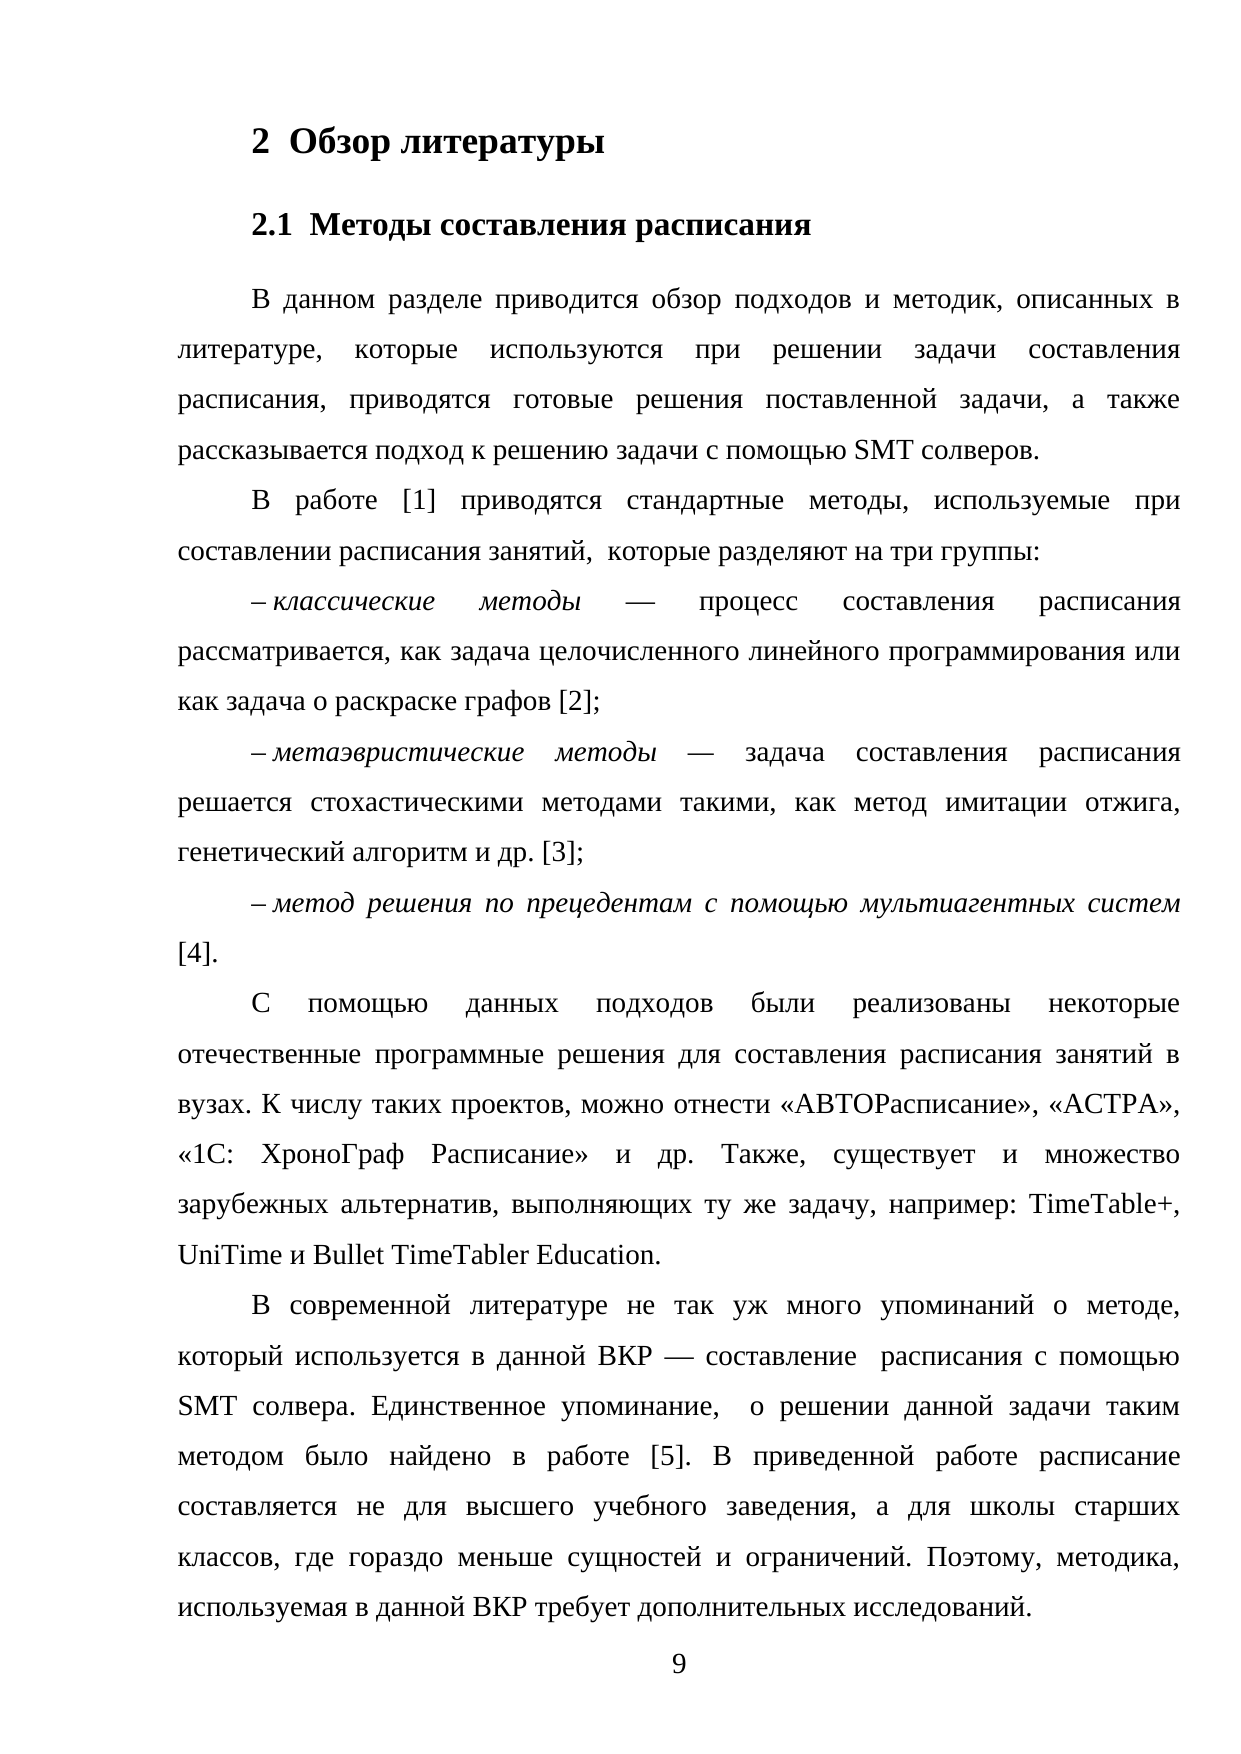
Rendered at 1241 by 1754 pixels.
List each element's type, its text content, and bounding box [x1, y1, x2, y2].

text В данном разделе приводится обзор подходов и методик, описанных в литературе, которые используются при решении задачи составления расписания, приводятся готовые решения поставленной задачи, а также рассказывается подход к решению задачи с помощью SMT солверов. [177, 281, 1181, 466]
list классические методы — процесс составления расписания рассматривается, как задача целочисленного линейного программирования или как задача о раскраске графов [2]; [177, 583, 1181, 717]
text В современной литературе не так уж много упоминаний о методе, который используется в данной ВКР — составление расписания с помощью SMT солвера. Единственное упоминание, о решении данной задачи таким методом было найдено в работе [5]. В приведенной работе расписание составляется не для высшего учебного заведения, а для школы старших классов, где гораздо меньше сущностей и ограничений. Поэтому, методика, используемая в данной ВКР требует дополнительных исследований. [177, 1287, 1181, 1623]
text С помощью данных подходов были реализованы некоторые отечественные программные решения для составления расписания занятий в вузах. К числу таких проектов, можно отнести «АВТОРасписание», «АСТРА», «1С: ХроноГраф Расписание» и др. Также, существует и множество зарубежных альтернатив, выполняющих ту же задачу, например: TimeTable+, UniTime и Bullet TimeTabler Education. [177, 985, 1181, 1271]
list метод решения по прецедентам с помощью мультиагентных систем [4]. [177, 885, 1181, 969]
list метаэвристические методы — задача составления расписания решается стохастическими методами такими, как метод имитации отжига, генетический алгоритм и др. [3]; [177, 734, 1181, 868]
subtitle Обзор литературы [177, 118, 1181, 161]
text В работе [1] приводятся стандартные методы, используемые при составлении расписания занятий, которые разделяют на три группы: [177, 482, 1181, 566]
subtitle Методы составления расписания [177, 204, 1181, 243]
